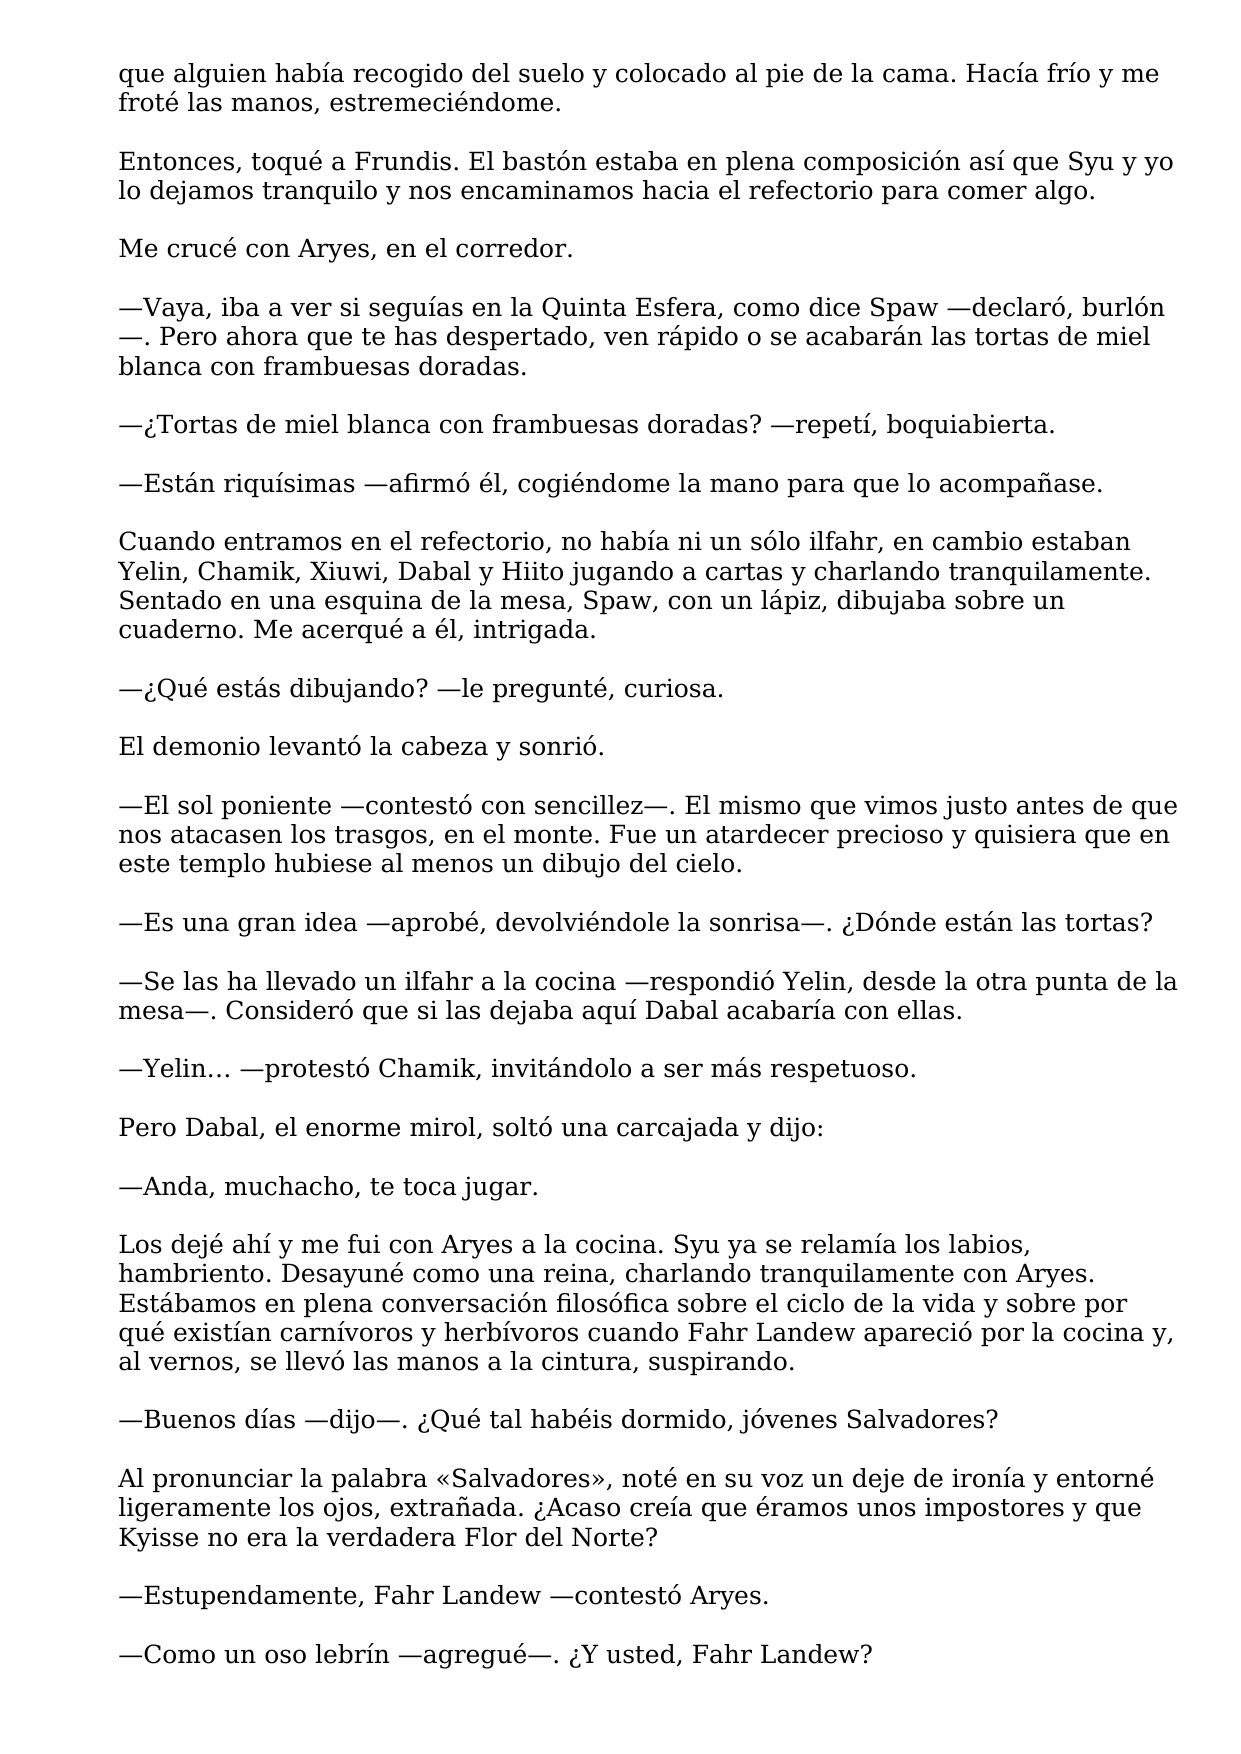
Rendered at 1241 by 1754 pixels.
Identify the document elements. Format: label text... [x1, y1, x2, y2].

text El demonio levantó la cabeza y sonrió. [118, 732, 1181, 762]
text —Es una gran idea —aprobé, devolviéndole la sonrisa—. ¿Dónde están las tortas? [118, 908, 1181, 937]
text —¿Qué estás dibujando? —le pregunté, curiosa. [118, 674, 1181, 703]
text —Anda, muchacho, te toca jugar. [118, 1172, 1181, 1201]
text —Vaya, iba a ver si seguías en la Quinta Esfera, como dice Spaw —declaró, burlón—. Pero ahora que te has despertado, ven rápido o se acabarán las tortas de miel blanca con frambuesas doradas. [118, 293, 1181, 381]
text —Estupendamente, Fahr Landew —contestó Aryes. [118, 1581, 1181, 1611]
text —¿Tortas de miel blanca con frambuesas doradas? —repetí, boquiabierta. [118, 410, 1181, 439]
text —El sol poniente —contestó con sencillez—. El mismo que vimos justo antes de que nos atacasen los trasgos, en el monte. Fue un atardecer precioso y quisiera que en este templo hubiese al menos un dibujo del cielo. [118, 791, 1181, 878]
text —Están riquísimas —afirmó él, cogiéndome la mano para que lo acompañase. [118, 469, 1181, 498]
text Entonces, toqué a Frundis. El bastón estaba en plena composición así que Syu y yo lo dejamos tranquilo y nos encaminamos hacia el refectorio para comer algo. [118, 147, 1181, 205]
text —Se las ha llevado un ilfahr a la cocina —respondió Yelin, desde la otra punta de la mesa—. Consideró que si las dejaba aquí Dabal acabaría con ellas. [118, 967, 1181, 1025]
text Me crucé con Aryes, en el corredor. [118, 235, 1181, 264]
text Los dejé ahí y me fui con Aryes a la cocina. Syu ya se relamía los labios, hambriento. Desayuné como una reina, charlando tranquilamente con Aryes. Estábamos en plena conversación filosófica sobre el ciclo de la vida y sobre por qué existían carnívoros y herbívoros cuando Fahr Landew apareció por la cocina y, al vernos, se llevó las manos a la cintura, suspirando. [118, 1230, 1181, 1376]
text —Como un oso lebrín —agregué—. ¿Y usted, Fahr Landew? [118, 1640, 1181, 1669]
text Al pronunciar la palabra «Salvadores», noté en su voz un deje de ironía y entorné ligeramente los ojos, extrañada. ¿Acaso creía que éramos unos impostores y que Kyisse no era la verdadera Flor del Norte? [118, 1464, 1181, 1552]
text que alguien había recogido del suelo y colocado al pie de la cama. Hacía frío y me froté las manos, estremeciéndome. [118, 59, 1181, 117]
text —Yelin… —protestó Chamik, invitándolo a ser más respetuoso. [118, 1054, 1181, 1084]
text Pero Dabal, el enorme mirol, soltó una carcajada y dijo: [118, 1113, 1181, 1142]
text Cuando entramos en el refectorio, no había ni un sólo ilfahr, en cambio estaban Yelin, Chamik, Xiuwi, Dabal y Hiito jugando a cartas y charlando tranquilamente. Sentado en una esquina de la mesa, Spaw, con un lápiz, dibujaba sobre un cuaderno. Me acerqué a él, intrigada. [118, 528, 1181, 644]
text —Buenos días —dijo—. ¿Qué tal habéis dormido, jóvenes Salvadores? [118, 1406, 1181, 1435]
